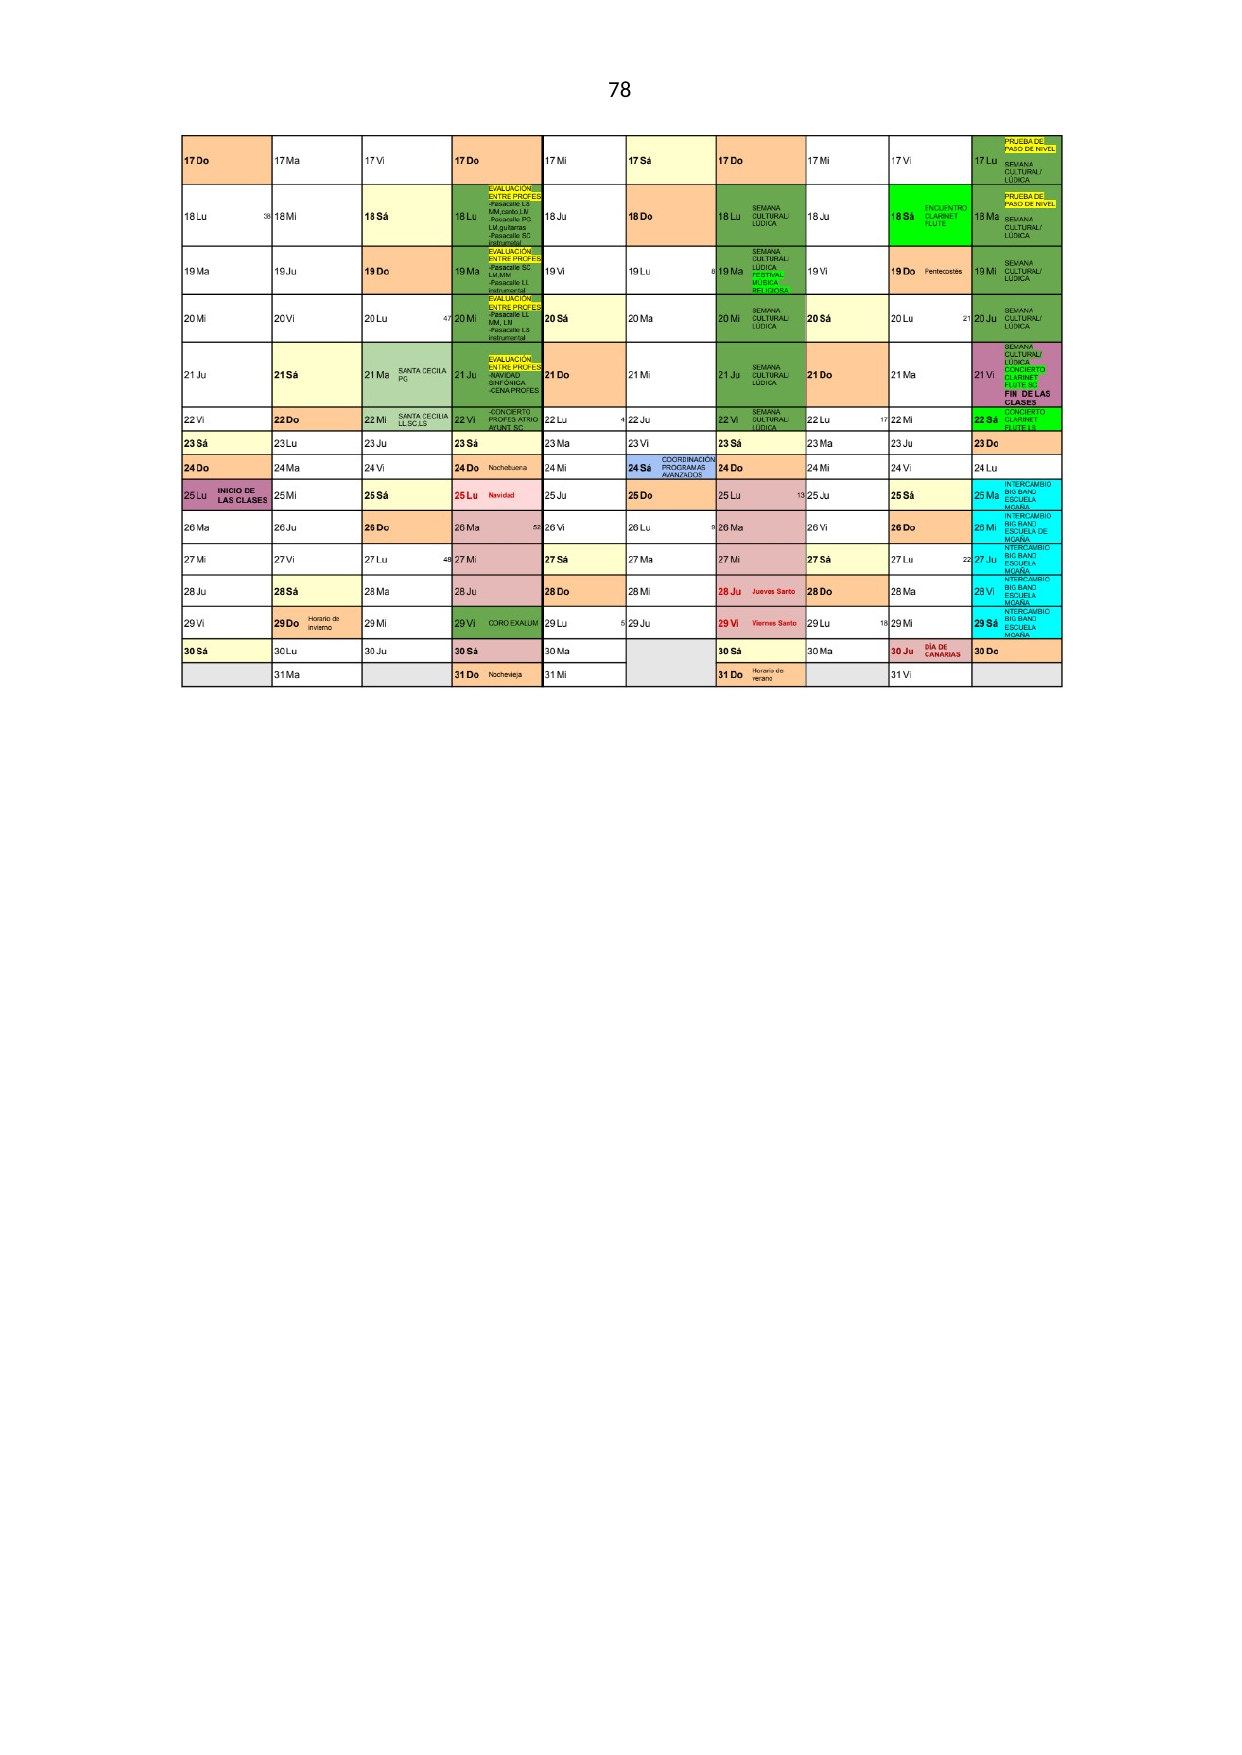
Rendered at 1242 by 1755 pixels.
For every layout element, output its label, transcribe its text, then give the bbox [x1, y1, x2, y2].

text 78 [608, 75, 1092, 103]
